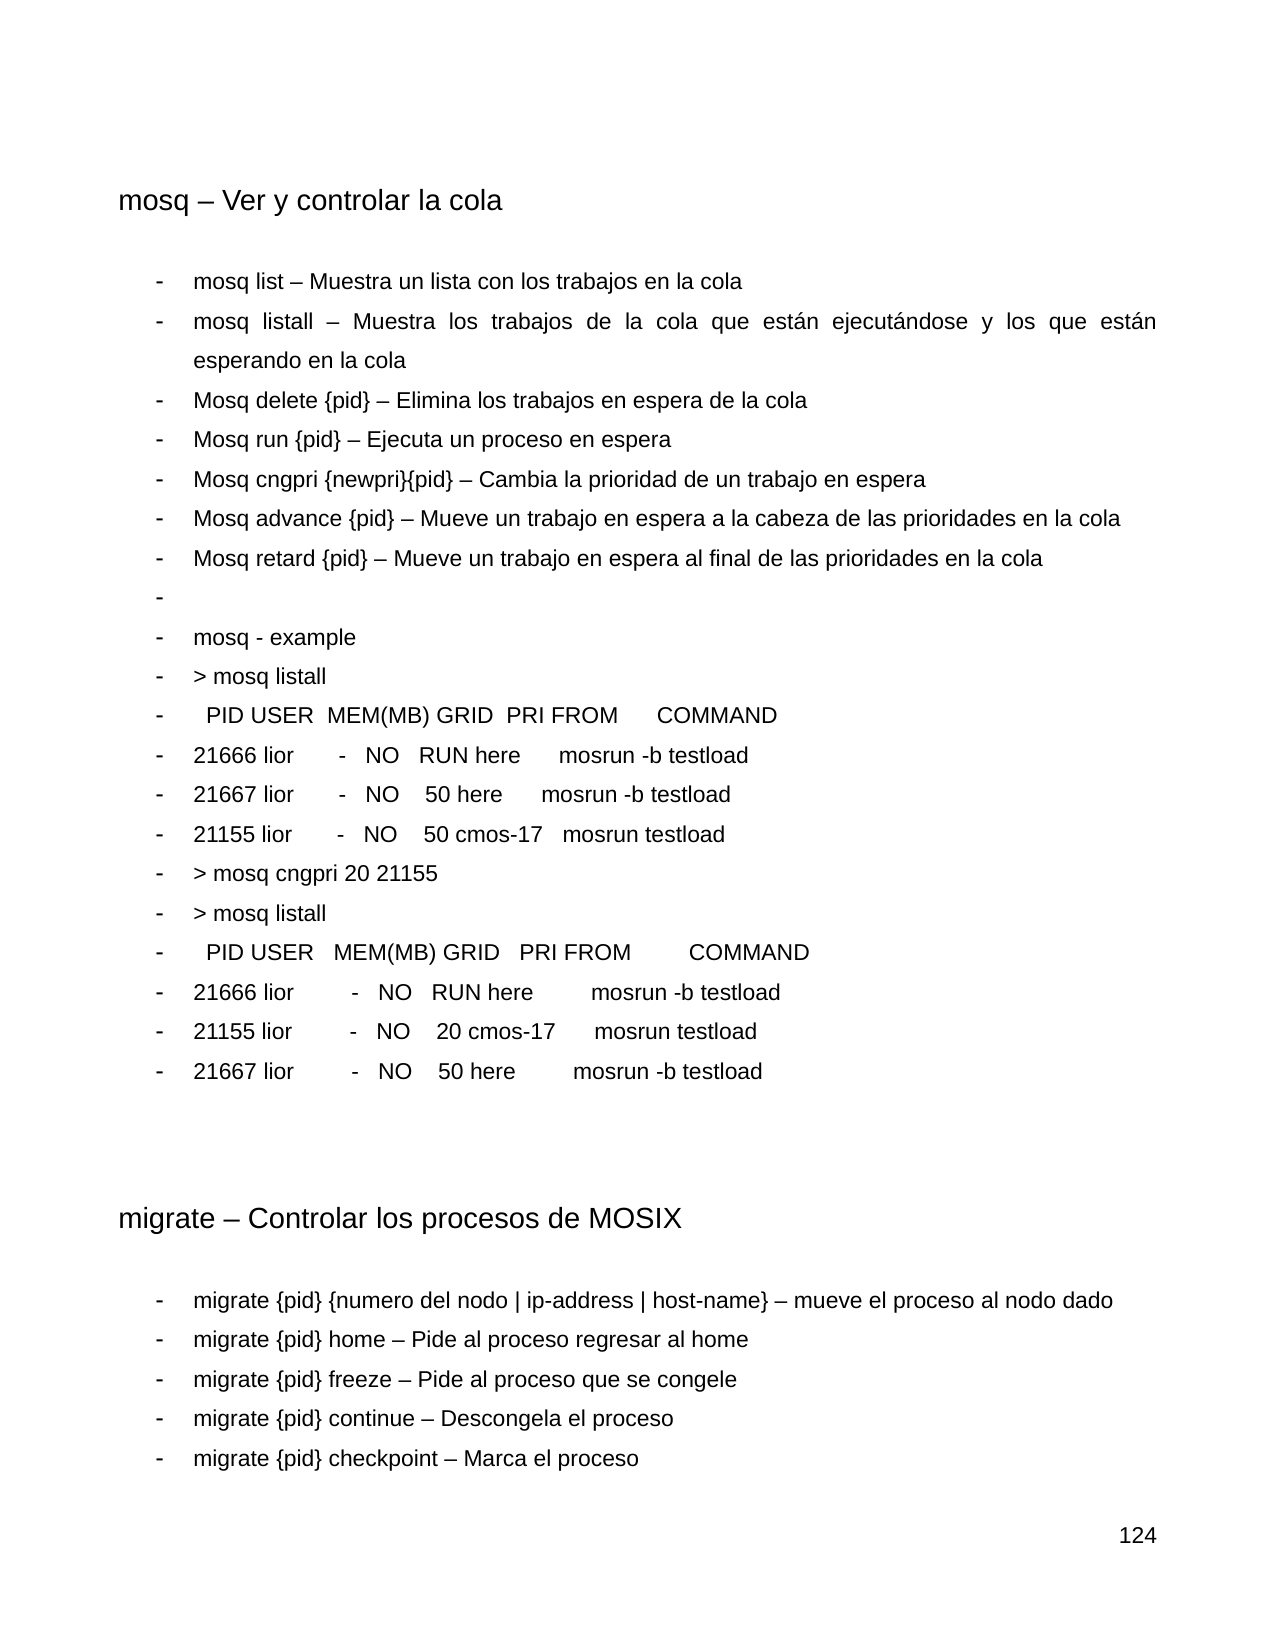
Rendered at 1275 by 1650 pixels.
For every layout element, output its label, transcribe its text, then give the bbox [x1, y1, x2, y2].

list > mosq cngpri 20 21155 [156, 860, 1157, 887]
list migrate {pid} freeze – Pide al proceso que se congele [156, 1366, 1157, 1392]
list mosq listall – Muestra los trabajos de la cola que están ejecutándose y los que están esperando en la cola [156, 308, 1157, 373]
list Mosq delete {pid} – Elimina los trabajos en espera de la cola [156, 387, 1157, 413]
list > mosq listall [156, 900, 1157, 926]
list migrate {pid} continue – Descongela el proceso [156, 1405, 1157, 1431]
text mosq – Ver y controlar la cola [118, 183, 1157, 216]
list migrate {pid} checkpoint – Marca el proceso [156, 1444, 1157, 1471]
text migrate – Controlar los procesos de MOSIX [118, 1201, 1157, 1235]
list > mosq listall [156, 663, 1157, 689]
list Mosq run {pid} – Ejecuta un proceso en espera [156, 426, 1157, 452]
list 21666 lior - NO RUN here mosrun -b testload [156, 979, 1157, 1005]
list migrate {pid} home – Pide al proceso regresar al home [156, 1326, 1157, 1352]
list Mosq advance {pid} – Mueve un trabajo en espera a la cabeza de las prioridades en la cola [156, 505, 1157, 531]
list 21666 lior - NO RUN here mosrun -b testload [156, 742, 1157, 768]
list 21667 lior - NO 50 here mosrun -b testload [156, 781, 1157, 808]
list Mosq cngpri {newpri}{pid} – Cambia la prioridad de un trabajo en espera [156, 466, 1157, 492]
list Mosq retard {pid} – Mueve un trabajo en espera al final de las prioridades en la cola [156, 544, 1157, 571]
list migrate {pid} {numero del nodo | ip-address | host-name} – mueve el proceso al nodo dado [156, 1287, 1157, 1313]
list mosq - example [156, 623, 1157, 650]
list 21155 lior - NO 50 cmos-17 mosrun testload [156, 821, 1157, 847]
list PID USER MEM(MB) GRID PRI FROM COMMAND [156, 939, 1157, 966]
list 21667 lior - NO 50 here mosrun -b testload [156, 1058, 1157, 1084]
list 21155 lior - NO 20 cmos-17 mosrun testload [156, 1018, 1157, 1044]
list PID USER MEM(MB) GRID PRI FROM COMMAND [156, 702, 1157, 729]
list mosq list – Muestra un lista con los trabajos en la cola [156, 268, 1157, 294]
